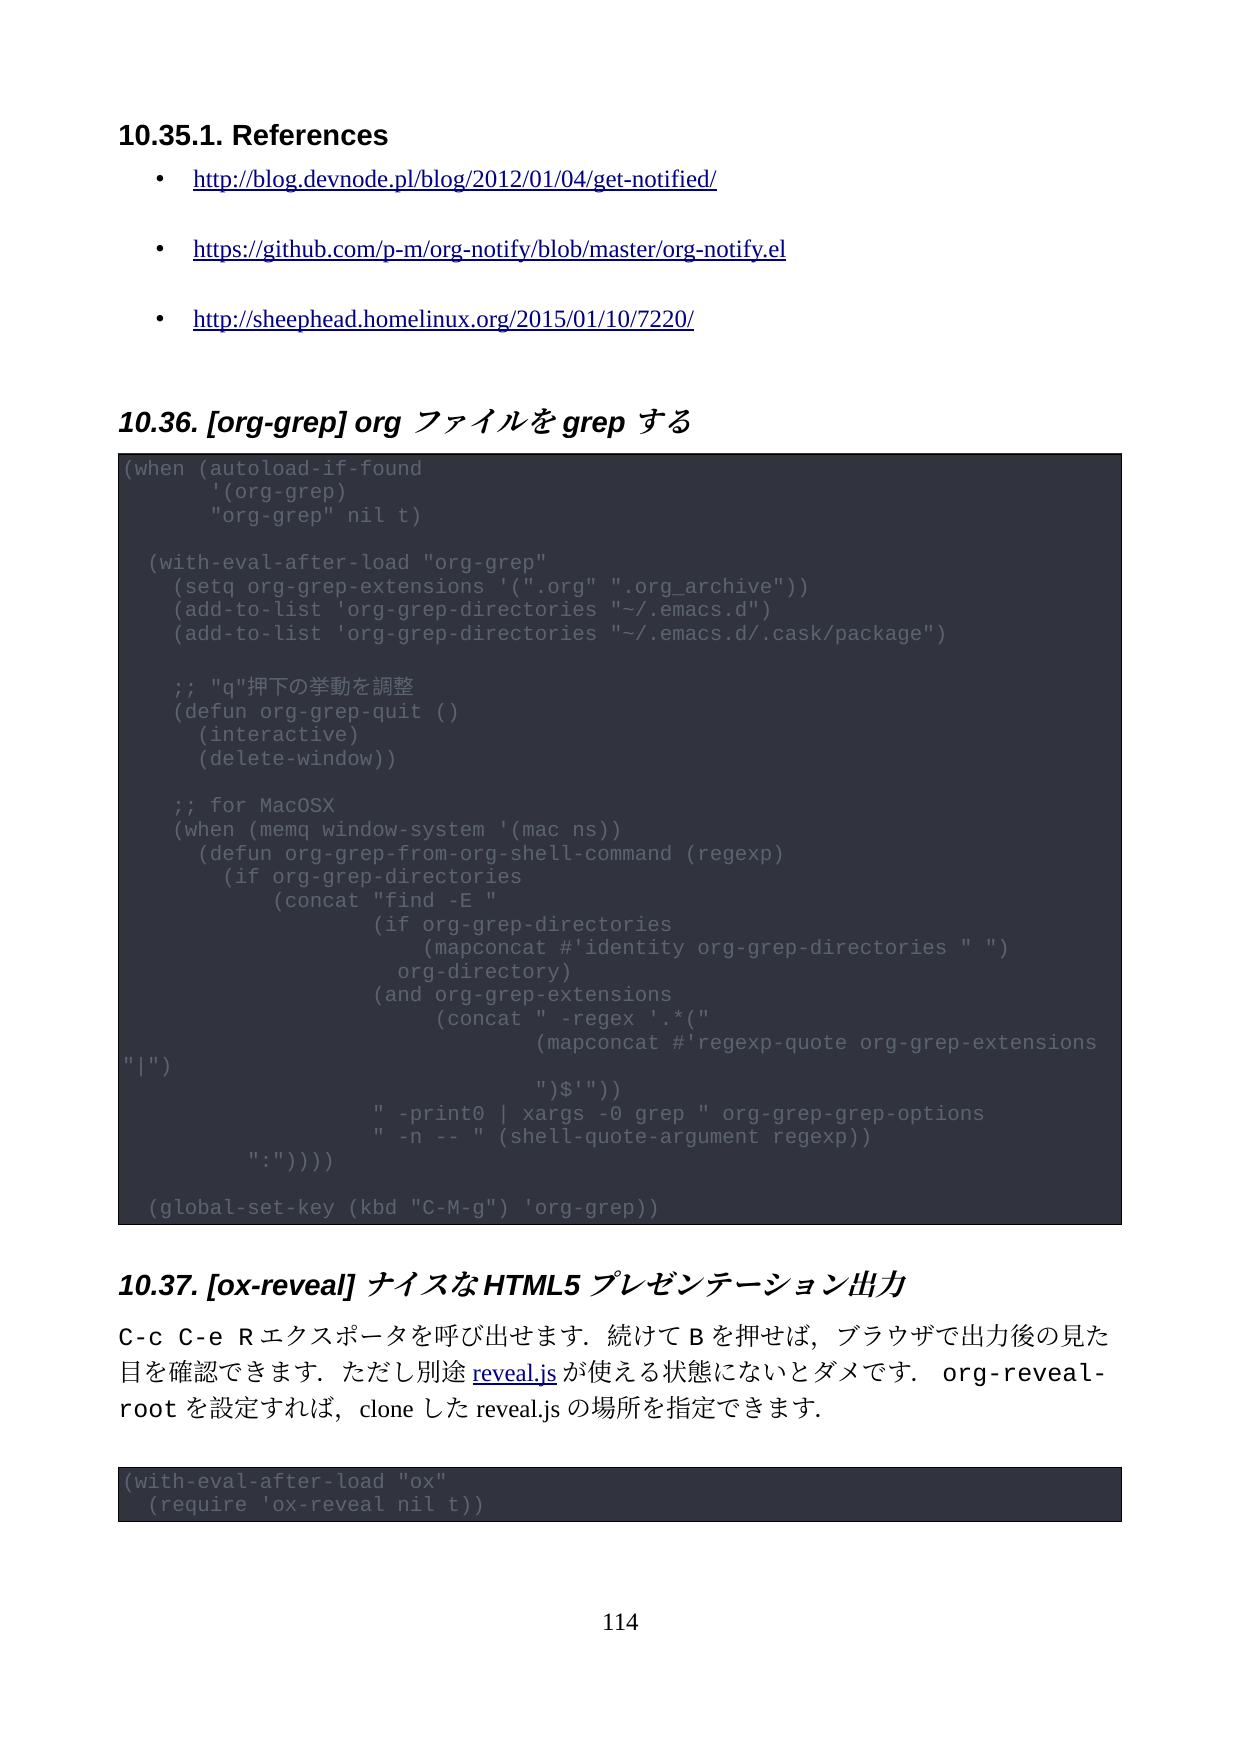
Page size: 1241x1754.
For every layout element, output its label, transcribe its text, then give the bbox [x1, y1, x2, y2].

subtitle [org-grep] org ファイルを grep する [118, 399, 1122, 441]
text (require 'ox-reveal nil t)) [119, 1490, 1121, 1521]
text org-directory) [119, 957, 1121, 981]
text (defun org-grep-quit () [119, 697, 1121, 720]
text (with-eval-after-load "org-grep" [119, 548, 1121, 572]
text (setq org-grep-extensions '(".org" ".org_archive")) [119, 572, 1121, 595]
text " -print0 | xargs -0 grep " org-grep-grep-options [119, 1099, 1121, 1122]
text (concat " -regex '.*(" [119, 1004, 1121, 1028]
text (if org-grep-directories [119, 909, 1121, 933]
text (add-to-list 'org-grep-directories "~/.emacs.d") [119, 595, 1121, 619]
text (global-set-key (kbd "C-M-g") 'org-grep)) [119, 1193, 1121, 1224]
text (delete-window)) [119, 744, 1121, 768]
text (when (memq window-system '(mac ns)) [119, 815, 1121, 839]
subtitle [ox-reveal] ナイスなHTML5プレゼンテーション出力 [118, 1262, 1122, 1304]
text (mapconcat #'identity org-grep-directories " ") [119, 933, 1121, 957]
text " -n -- " (shell-quote-argument regexp)) [119, 1122, 1121, 1146]
text (add-to-list 'org-grep-directories "~/.emacs.d/.cask/package") [119, 619, 1121, 643]
text (when (autoload-if-found [119, 455, 1121, 477]
subtitle References [118, 118, 1122, 152]
text (if org-grep-directories [119, 862, 1121, 886]
text (concat "find -E " [119, 886, 1121, 909]
list https://github.com/p-m/org-notify/blob/master/org-notify.el [156, 234, 1122, 292]
text (interactive) [119, 720, 1121, 744]
text (and org-grep-extensions [119, 981, 1121, 1004]
text (mapconcat #'regexp-quote org-grep-extensions "|") [119, 1028, 1121, 1075]
text (with-eval-after-load "ox" [119, 1468, 1121, 1490]
text "org-grep" nil t) [119, 501, 1121, 524]
text ")$'")) [119, 1075, 1121, 1099]
list http://sheephead.homelinux.org/2015/01/10/7220/ [156, 304, 1122, 362]
text (defun org-grep-from-org-shell-command (regexp) [119, 839, 1121, 862]
text ;; "q"押下の挙動を調整 [119, 666, 1121, 697]
text '(org-grep) [119, 477, 1121, 501]
list http://blog.devnode.pl/blog/2012/01/04/get-notified/ [156, 164, 1122, 222]
text C-c C-e R エクスポータを呼び出せます．続けて B を押せば，ブラウザで出力後の見た目を確認できます．ただし別途 reveal.js が使える状態にないとダメです． org-reveal-root を設定すれば，clone した reveal.js の場所を指定できます． [118, 1317, 1122, 1454]
text ;; for MacOSX [119, 791, 1121, 815]
text ":")))) [119, 1146, 1121, 1170]
